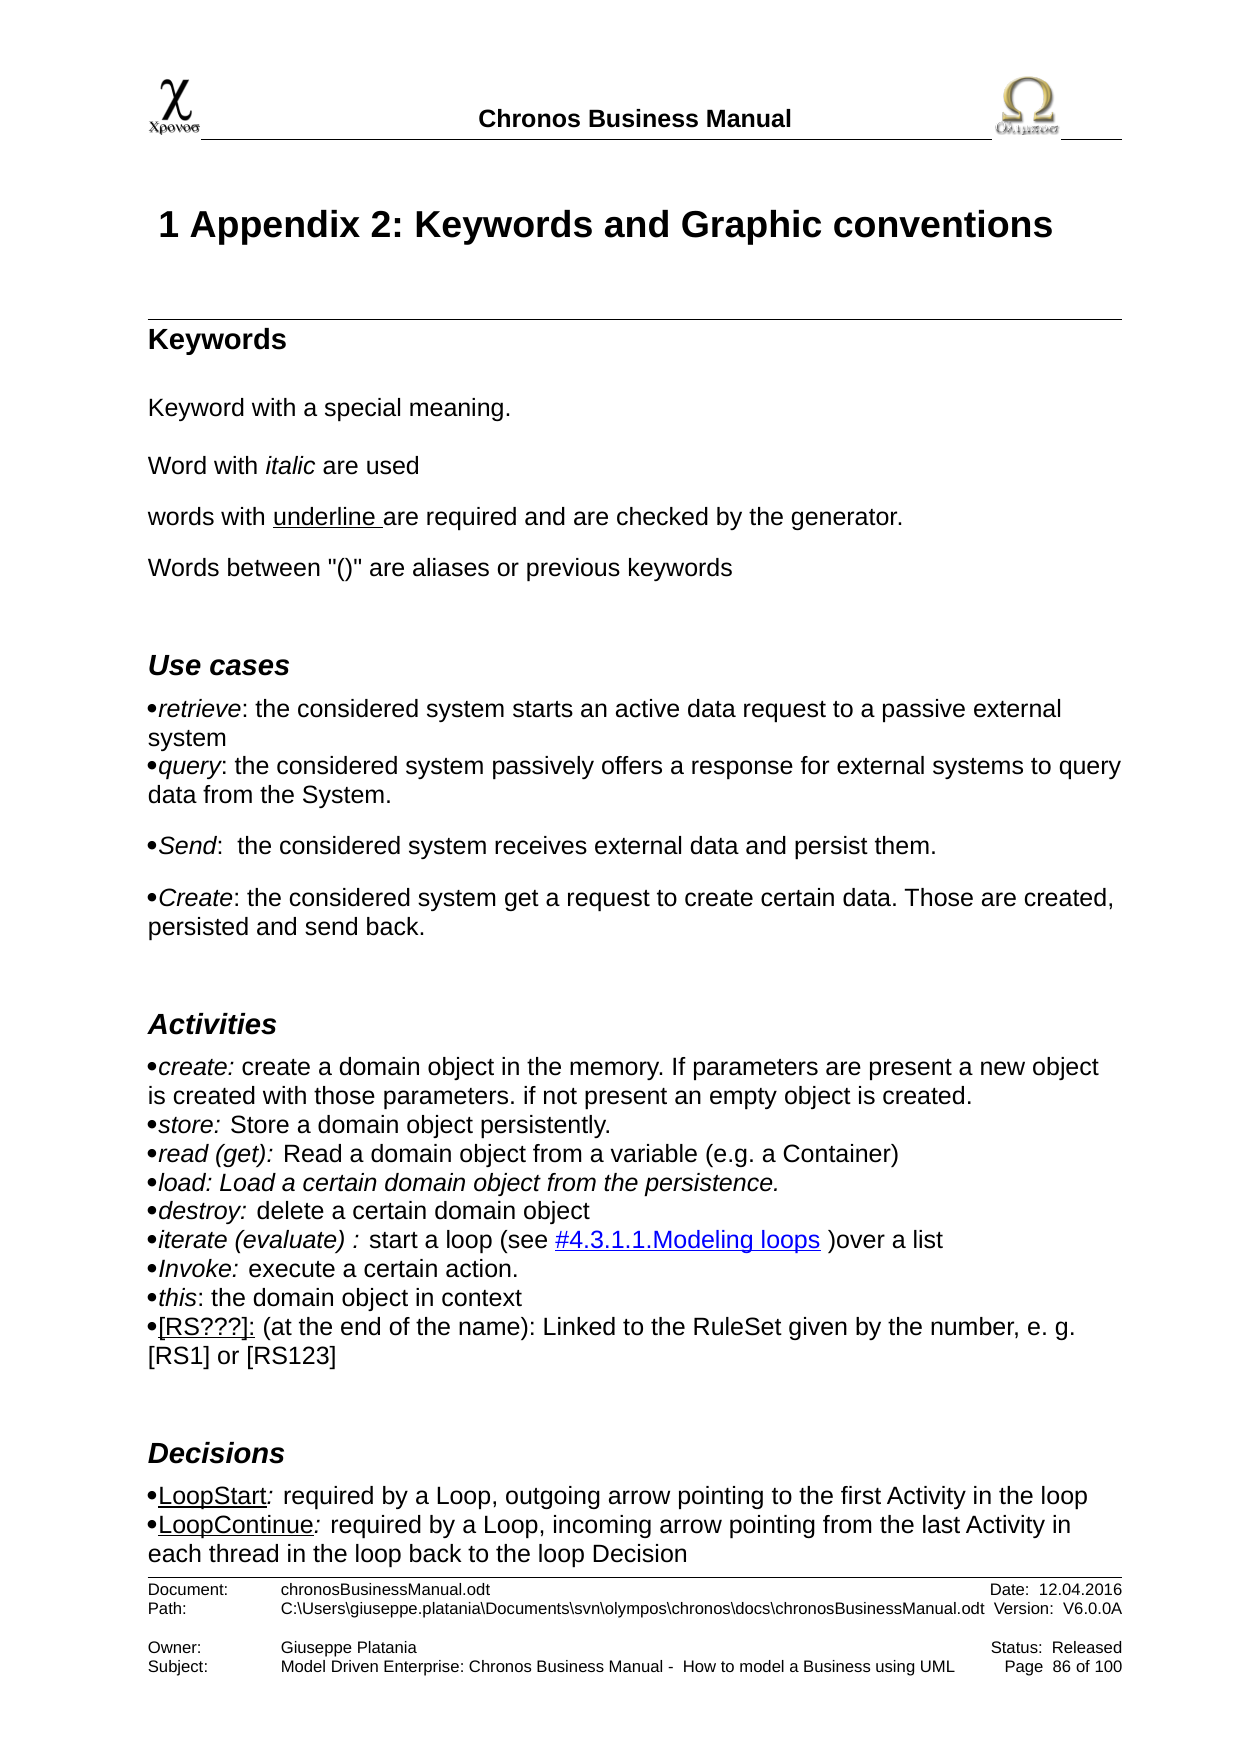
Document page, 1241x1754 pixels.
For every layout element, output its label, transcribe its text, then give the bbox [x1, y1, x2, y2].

text Keyword with a special meaning. [148, 392, 1122, 421]
subtitle Activities [148, 1007, 1122, 1040]
list LoopStart: required by a Loop, outgoing arrow pointing to the first Activity in the loop [148, 1481, 1122, 1510]
subtitle Keywords [148, 320, 1122, 356]
list load: Load a certain domain object from the persistence. [148, 1167, 1122, 1196]
list this: the domain object in context [148, 1283, 1122, 1312]
list store: Store a domain object persistently. [148, 1110, 1122, 1139]
list retrieve: the considered system starts an active data request to a passive external system [148, 694, 1122, 751]
list create: create a domain object in the memory. If parameters are present a new object is created with those parameters. if not present an empty object is created. [148, 1052, 1122, 1110]
picture [147, 75, 201, 135]
subtitle Use cases [148, 648, 1122, 682]
text Word with italic are used [148, 451, 1122, 479]
list destroy: delete a certain domain object [148, 1196, 1122, 1225]
list Create: the considered system get a request to create certain data. Those are created, persisted and send back. [148, 883, 1122, 940]
text words with underline are required and are checked by the generator. [148, 502, 1122, 531]
list iterate (evaluate) : start a loop (see #4.3.1.1.Modeling loops )over a list [148, 1225, 1122, 1254]
list LoopContinue: required by a Loop, incoming arrow pointing from the last Activity in each thread in the loop back to the loop Decision [148, 1510, 1122, 1568]
subtitle Appendix 2: Keywords and Graphic conventions [148, 202, 1122, 245]
text Words between "()" are aliases or previous keywords [148, 553, 1122, 582]
list read (get): Read a domain object from a variable (e.g. a Container) [148, 1139, 1122, 1167]
list [RS???]: (at the end of the name): Linked to the RuleSet given by the number, e. g. [RS1] or [RS123] [148, 1312, 1122, 1369]
subtitle Decisions [148, 1436, 1122, 1469]
list query: the considered system passively offers a response for external systems to query data from the System. [148, 751, 1122, 809]
picture [992, 75, 1061, 135]
list Send: the considered system receives external data and persist them. [148, 831, 1122, 860]
list Invoke: execute a certain action. [148, 1254, 1122, 1283]
